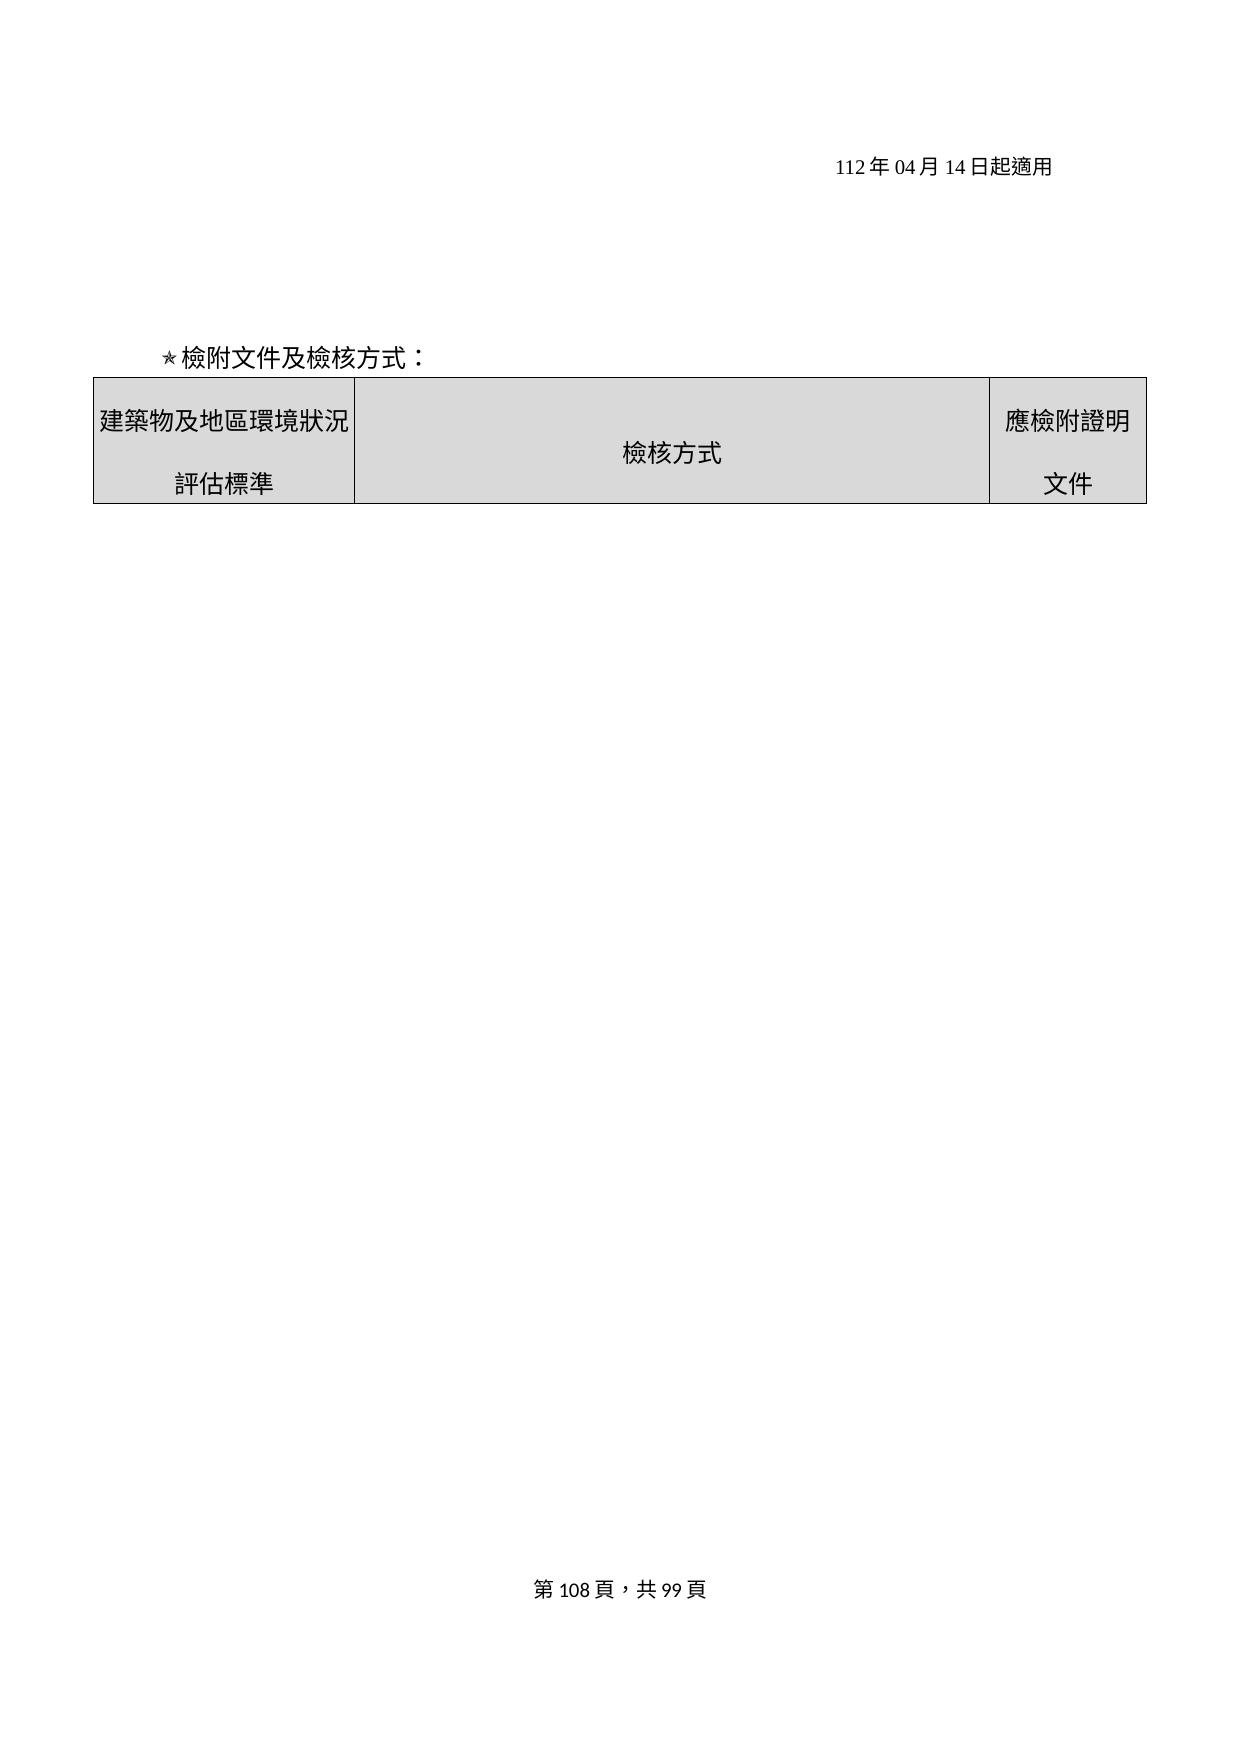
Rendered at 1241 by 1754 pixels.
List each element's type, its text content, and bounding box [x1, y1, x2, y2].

table_header 應檢附證明 文件 [990, 378, 1146, 503]
text 檢附文件及檢核方式： [158, 315, 1053, 377]
table_header 檢核方式 [355, 378, 989, 503]
table_header 建築物及地區環境狀況評估標準 [94, 378, 354, 503]
